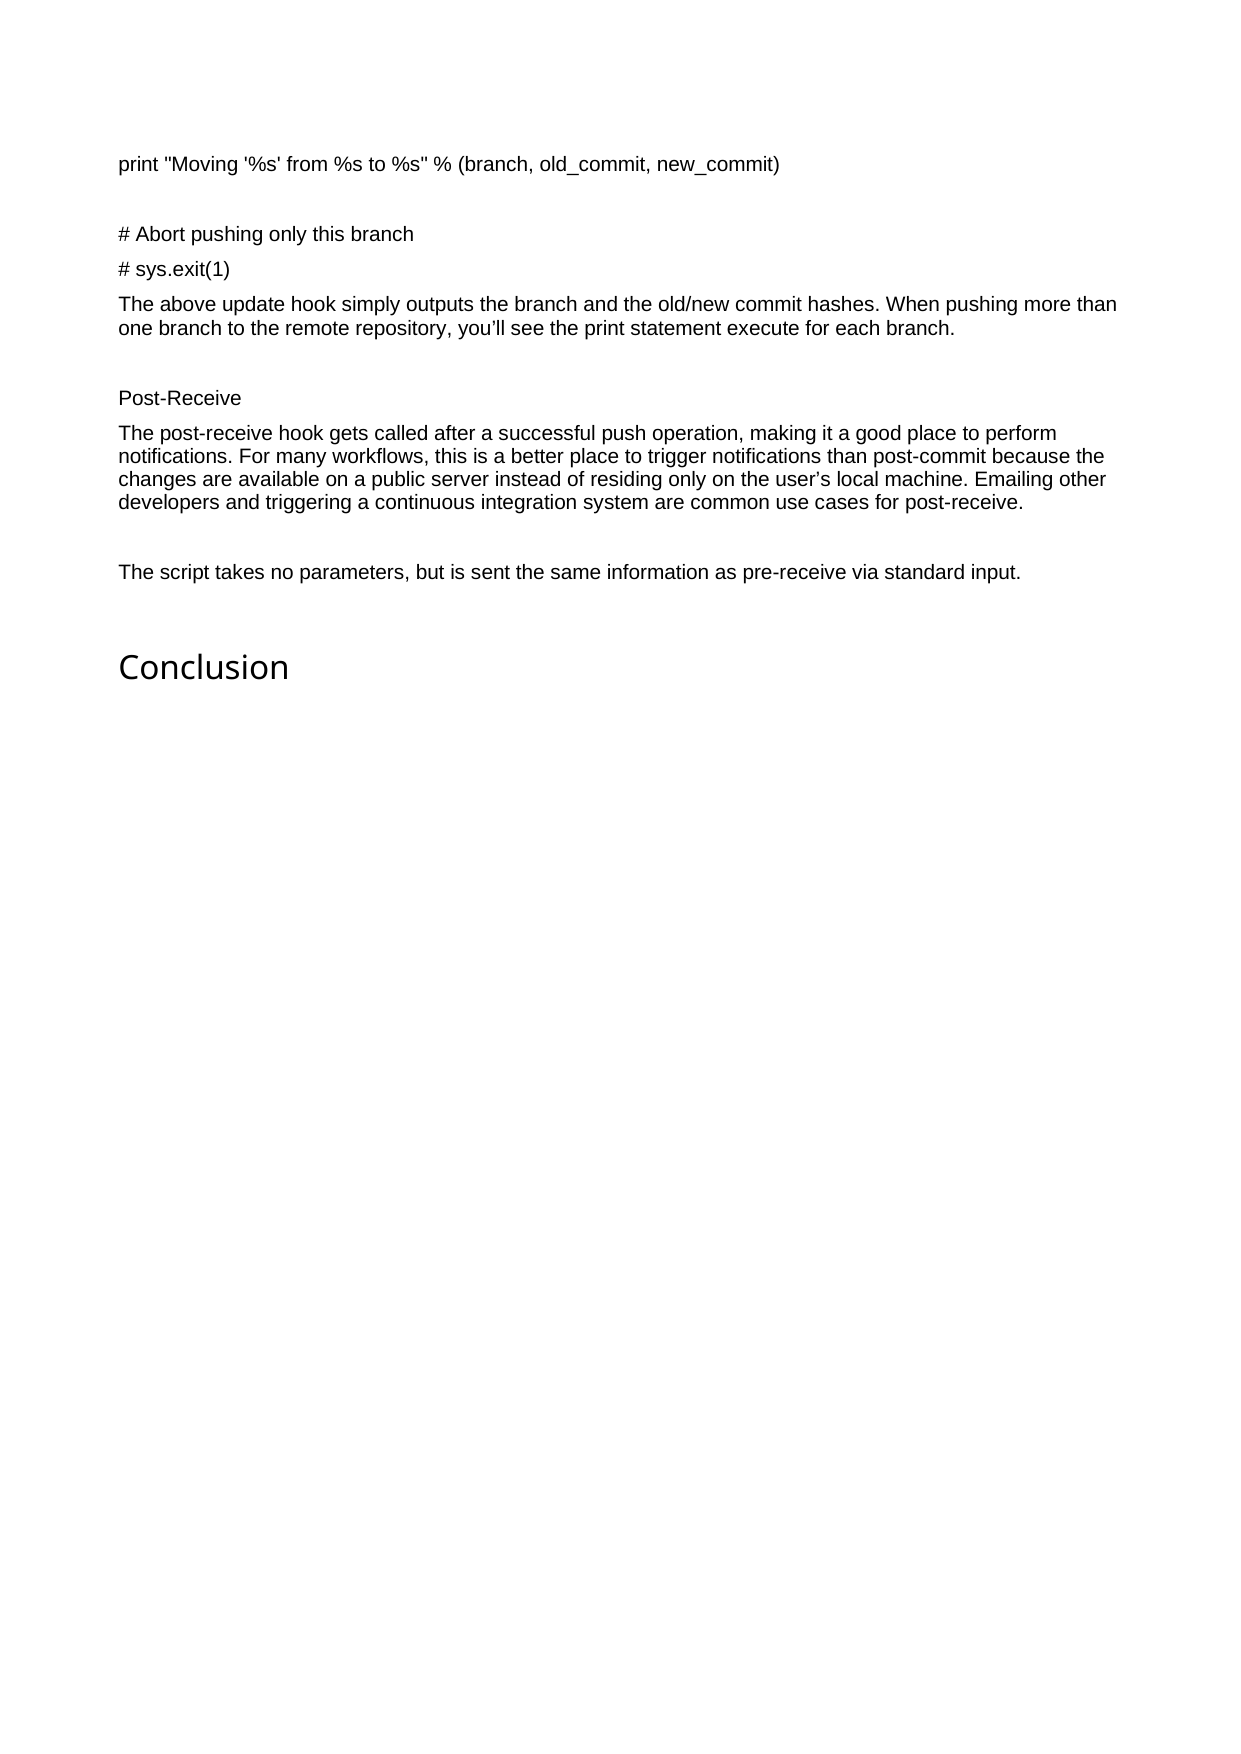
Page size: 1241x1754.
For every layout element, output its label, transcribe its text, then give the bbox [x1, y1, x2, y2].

subtitle Conclusion [118, 644, 1122, 689]
text Post-Receive [118, 386, 1122, 409]
text # sys.exit(1) [118, 258, 1122, 281]
text The above update hook simply outputs the branch and the old/new commit hashes. When pushing more than one branch to the remote repository, you’ll see the print statement execute for each branch. [118, 293, 1122, 339]
text The script takes no parameters, but is sent the same information as pre-receive via standard input. [118, 561, 1122, 584]
text print "Moving '%s' from %s to %s" % (branch, old_commit, new_commit) [118, 153, 1122, 176]
text # Abort pushing only this branch [118, 223, 1122, 246]
text The post-receive hook gets called after a successful push operation, making it a good place to perform notifications. For many workflows, this is a better place to trigger notifications than post-commit because the changes are available on a public server instead of residing only on the user’s local machine. Emailing other developers and triggering a continuous integration system are common use cases for post-receive. [118, 421, 1122, 514]
